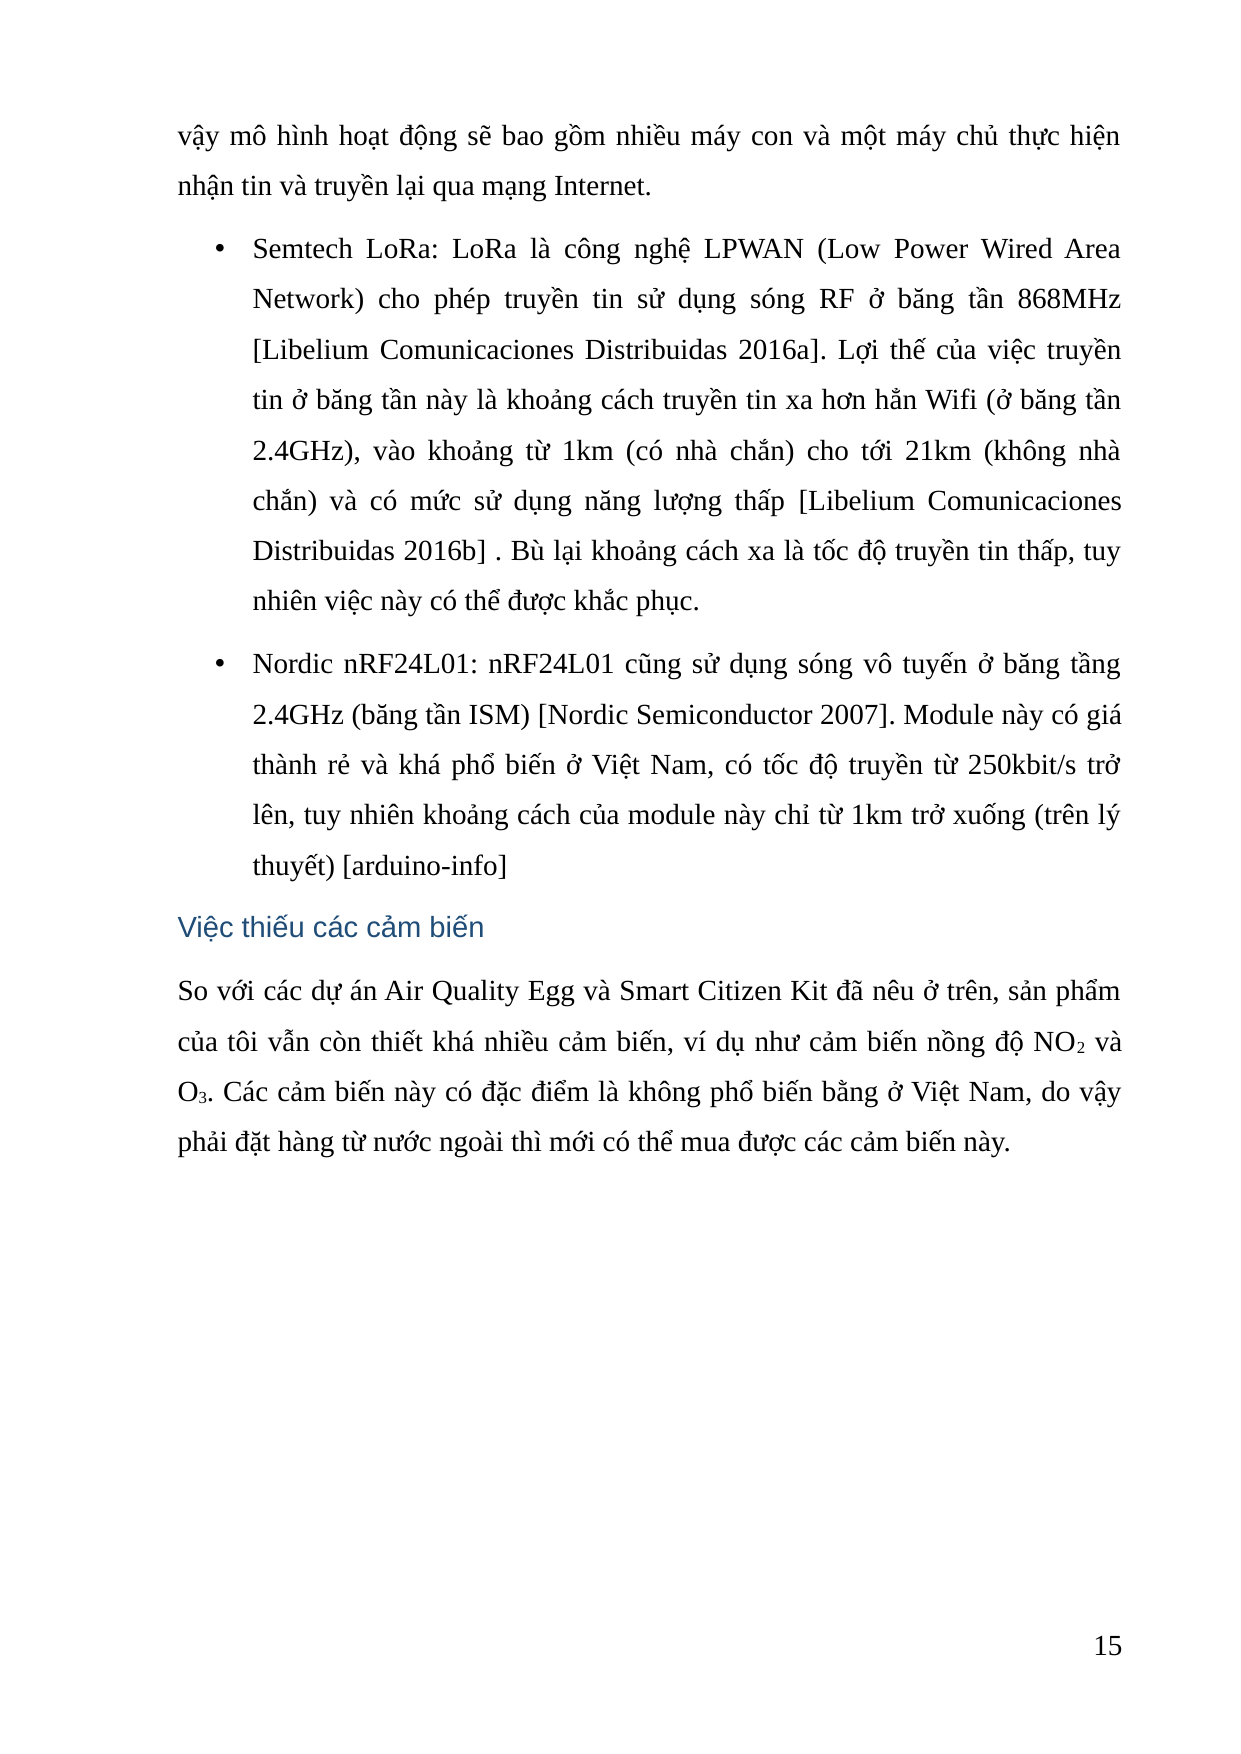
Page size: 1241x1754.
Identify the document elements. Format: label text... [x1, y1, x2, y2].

text vậy mô hình hoạt động sẽ bao gồm nhiều máy con và một máy chủ thực hiện nhận tin và truyền lại qua mạng Internet. [177, 118, 1122, 202]
list Nordic nRF24L01: nRF24L01 cũng sử dụng sóng vô tuyến ở băng tầng 2.4GHz (băng tần ISM) [Nordic Semiconductor 2007]. Module này có giá thành rẻ và khá phổ biến ở Việt Nam, có tốc độ truyền từ 250kbit/s trở lên, tuy nhiên khoảng cách của module này chỉ từ 1km trở xuống (trên lý thuyết) [arduino-info] [215, 646, 1122, 881]
subtitle Việc thiếu các cảm biến [177, 911, 1122, 944]
text So với các dự án Air Quality Egg và Smart Citizen Kit đã nêu ở trên, sản phẩm của tôi vẫn còn thiết khá nhiều cảm biến, ví dụ như cảm biến nồng độ NO2 và O3. Các cảm biến này có đặc điểm là không phổ biến bằng ở Việt Nam, do vậy phải đặt hàng từ nước ngoài thì mới có thể mua được các cảm biến này. [177, 973, 1122, 1158]
list Semtech LoRa: LoRa là công nghệ LPWAN (Low Power Wired Area Network) cho phép truyền tin sử dụng sóng RF ở băng tần 868MHz [Libelium Comunicaciones Distribuidas 2016a]. Lợi thế của việc truyền tin ở băng tần này là khoảng cách truyền tin xa hơn hẳn Wifi (ở băng tần 2.4GHz), vào khoảng từ 1km (có nhà chắn) cho tới 21km (không nhà chắn) và có mức sử dụng năng lượng thấp [Libelium Comunicaciones Distribuidas 2016b] . Bù lại khoảng cách xa là tốc độ truyền tin thấp, tuy nhiên việc này có thể được khắc phục. [215, 231, 1122, 617]
